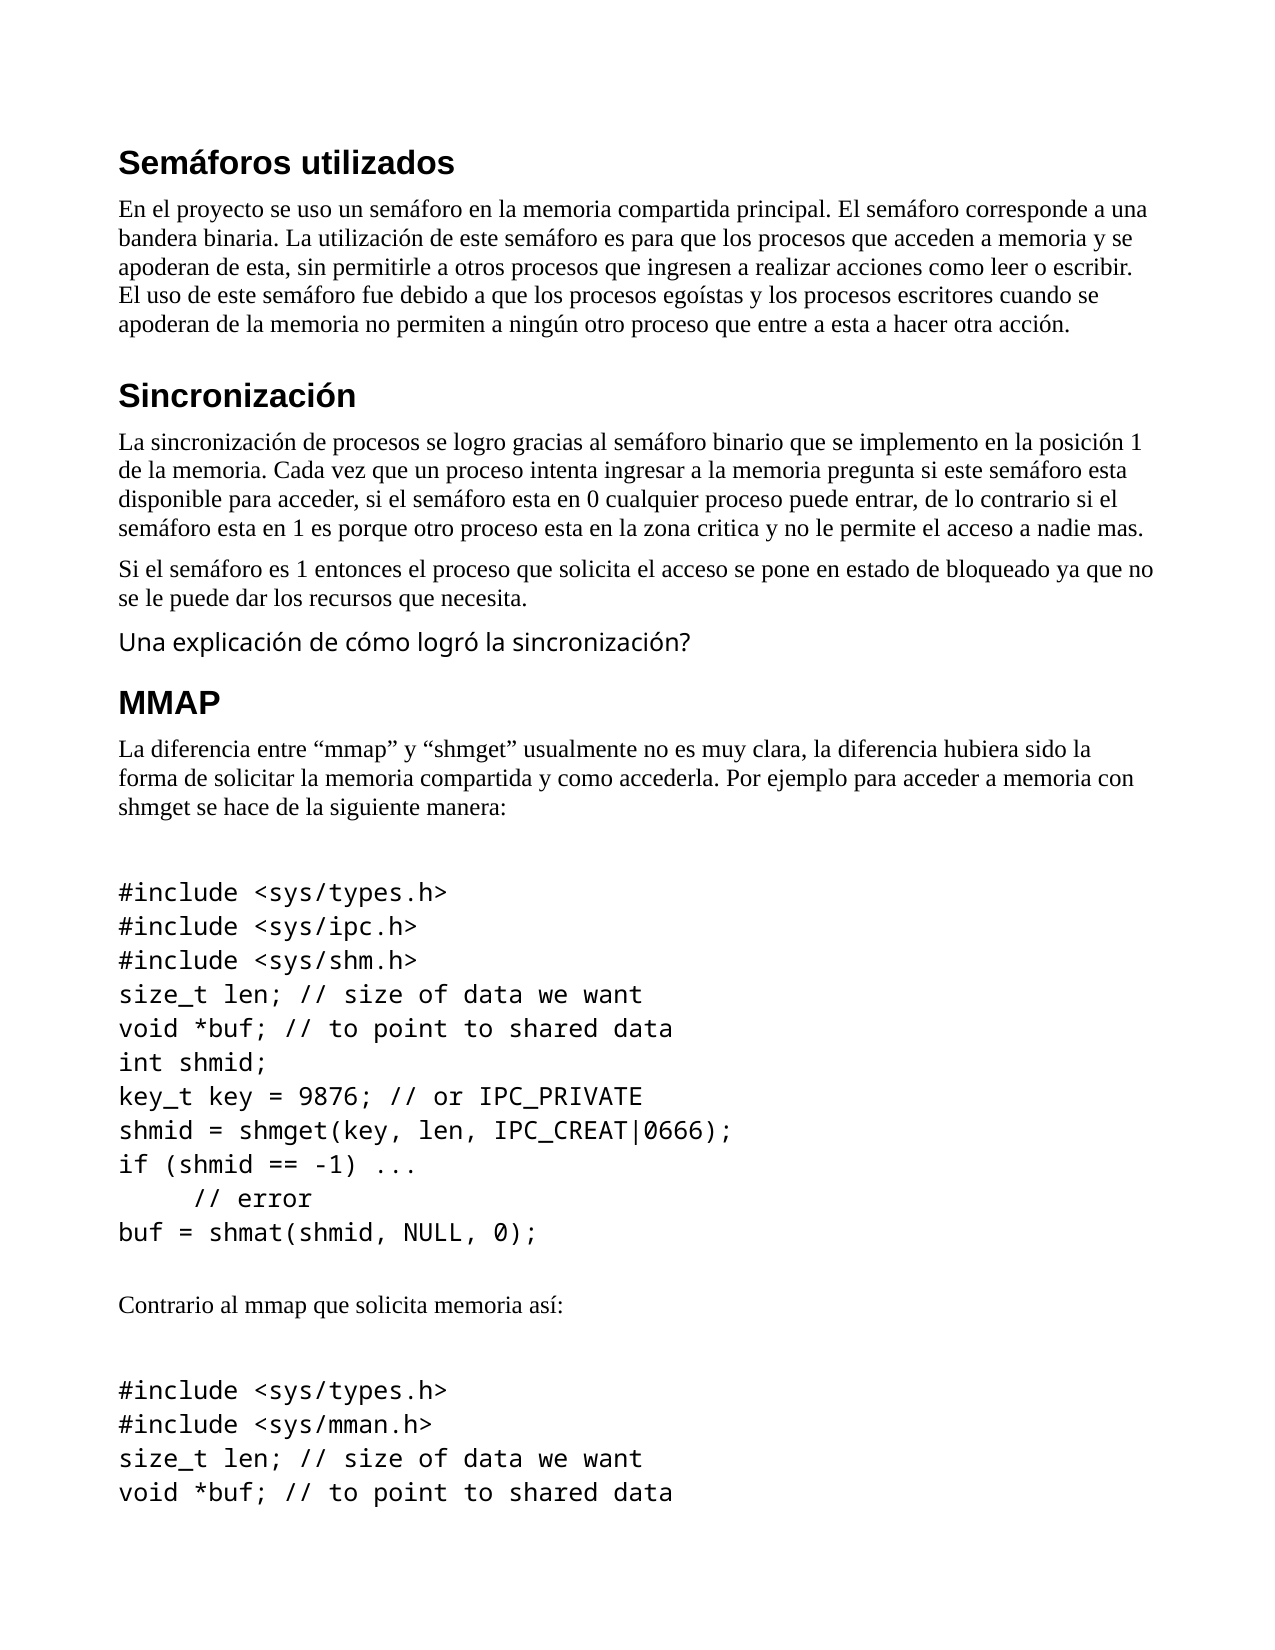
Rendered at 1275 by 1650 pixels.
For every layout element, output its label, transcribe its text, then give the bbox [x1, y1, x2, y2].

text #include <sys/types.h> [118, 874, 1157, 908]
text #include <sys/ipc.h> [118, 908, 1157, 942]
subtitle Sincronización [118, 376, 1157, 414]
text void *buf; // to point to shared data [118, 1011, 1157, 1045]
text size_t len; // size of data we want [118, 1441, 1157, 1475]
text void *buf; // to point to shared data [118, 1475, 1157, 1509]
text #include <sys/mman.h> [118, 1407, 1157, 1441]
text if (shmid == -1) ... [118, 1147, 1157, 1181]
subtitle Semáforos utilizados [118, 143, 1157, 182]
text key_t key = 9876; // or IPC_PRIVATE [118, 1079, 1157, 1113]
text // error [118, 1181, 1157, 1215]
text Si el semáforo es 1 entonces el proceso que solicita el acceso se pone en estado de bloqueado ya que no se le puede dar los recursos que necesita. [118, 554, 1157, 612]
text buf = shmat(shmid, NULL, 0); [118, 1215, 1157, 1249]
text shmid = shmget(key, len, IPC_CREAT|0666); [118, 1113, 1157, 1147]
list Una explicación de cómo logró la sincronización? [118, 624, 1157, 658]
text int shmid; [118, 1045, 1157, 1079]
text #include <sys/shm.h> [118, 942, 1157, 977]
text La diferencia entre “mmap” y “shmget” usualmente no es muy clara, la diferencia hubiera sido la forma de solicitar la memoria compartida y como accederla. Por ejemplo para acceder a memoria con shmget se hace de la siguiente manera: [118, 734, 1157, 821]
text En el proyecto se uso un semáforo en la memoria compartida principal. El semáforo corresponde a una bandera binaria. La utilización de este semáforo es para que los procesos que acceden a memoria y se apoderan de esta, sin permitirle a otros procesos que ingresen a realizar acciones como leer o escribir. El uso de este semáforo fue debido a que los procesos egoístas y los procesos escritores cuando se apoderan de la memoria no permiten a ningún otro proceso que entre a esta a hacer otra acción. [118, 194, 1157, 338]
text #include <sys/types.h> [118, 1373, 1157, 1407]
text La sincronización de procesos se logro gracias al semáforo binario que se implemento en la posición 1 de la memoria. Cada vez que un proceso intenta ingresar a la memoria pregunta si este semáforo esta disponible para acceder, si el semáforo esta en 0 cualquier proceso puede entrar, de lo contrario si el semáforo esta en 1 es porque otro proceso esta en la zona critica y no le permite el acceso a nadie mas. [118, 427, 1157, 542]
subtitle MMAP [118, 683, 1157, 722]
text size_t len; // size of data we want [118, 977, 1157, 1011]
text Contrario al mmap que solicita memoria así: [118, 1290, 1157, 1319]
